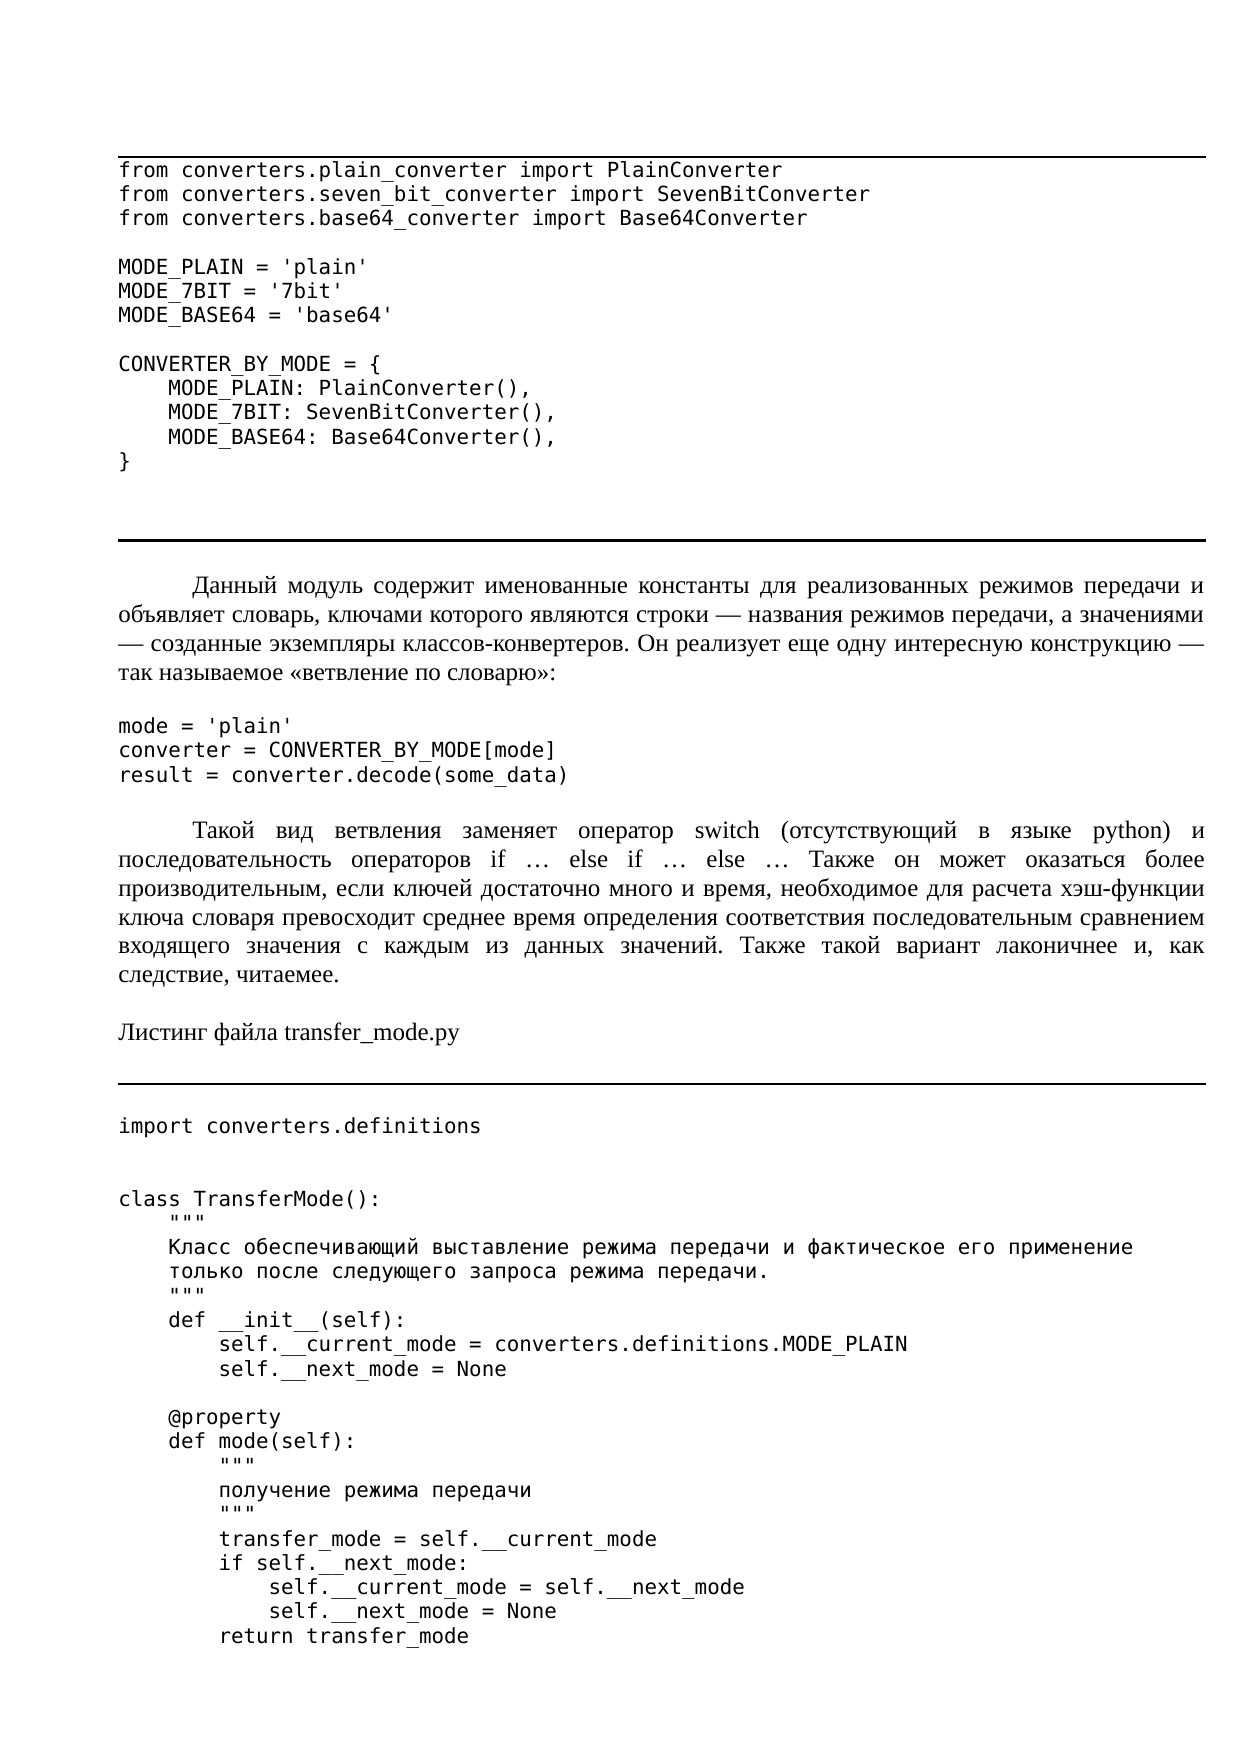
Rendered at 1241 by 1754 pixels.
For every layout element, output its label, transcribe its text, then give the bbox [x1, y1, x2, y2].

text return transfer_mode [118, 1624, 1206, 1648]
text mode = 'plain' [118, 714, 1206, 738]
text self.__next_mode = None [118, 1599, 1206, 1624]
text MODE_7BIT: SevenBitConverter(), [118, 400, 1206, 425]
text """ [118, 1284, 1206, 1308]
text MODE_PLAIN: PlainConverter(), [118, 376, 1206, 400]
text MODE_PLAIN = 'plain' [118, 255, 1206, 279]
text получение режима передачи [118, 1478, 1206, 1502]
text def mode(self): [118, 1429, 1206, 1454]
text MODE_BASE64 = 'base64' [118, 303, 1206, 328]
text MODE_BASE64: Base64Converter(), [118, 425, 1206, 449]
text Класс обеспечивающий выставление режима передачи и фактическое его применение [118, 1235, 1206, 1259]
text self.__next_mode = None [118, 1357, 1206, 1381]
text def __init__(self): [118, 1308, 1206, 1332]
text @property [118, 1405, 1206, 1429]
text MODE_7BIT = '7bit' [118, 279, 1206, 303]
text transfer_mode = self.__current_mode [118, 1527, 1206, 1551]
text class TransferMode(): [118, 1187, 1206, 1211]
text from converters.seven_bit_converter import SevenBitConverter [118, 182, 1206, 206]
text self.__current_mode = converters.definitions.MODE_PLAIN [118, 1332, 1206, 1357]
text result = converter.decode(some_data) [118, 763, 1206, 787]
text только после следующего запроса режима передачи. [118, 1259, 1206, 1284]
text if self.__next_mode: [118, 1551, 1206, 1575]
text from converters.base64_converter import Base64Converter [118, 206, 1206, 231]
text Данный модуль содержит именованные константы для реализованных режимов передачи и объявляет словарь, ключами которого являются строки — названия режимов передачи, а значениями — созданные экземпляры классов-конвертеров. Он реализует еще одну интересную конструкцию — так называемое «ветвление по словарю»: [118, 570, 1206, 685]
text Листинг файла transfer_mode.py [118, 1017, 1206, 1046]
text CONVERTER_BY_MODE = { [118, 352, 1206, 376]
text """ [118, 1502, 1206, 1527]
text } [118, 449, 1206, 473]
text """ [118, 1211, 1206, 1235]
text """ [118, 1454, 1206, 1478]
text Такой вид ветвления заменяет оператор switch (отсутствующий в языке python) и последовательность операторов if … else if … else … Также он может оказаться более производительным, если ключей достаточно много и время, необходимое для расчета хэш-функции ключа словаря превосходит среднее время определения соответствия последовательным сравнением входящего значения с каждым из данных значений. Также такой вариант лаконичнее и, как следствие, читаемее. [118, 816, 1206, 988]
text import converters.definitions [118, 1114, 1206, 1138]
text from converters.plain_converter import PlainConverter [118, 158, 1206, 182]
text self.__current_mode = self.__next_mode [118, 1575, 1206, 1599]
text converter = CONVERTER_BY_MODE[mode] [118, 738, 1206, 763]
